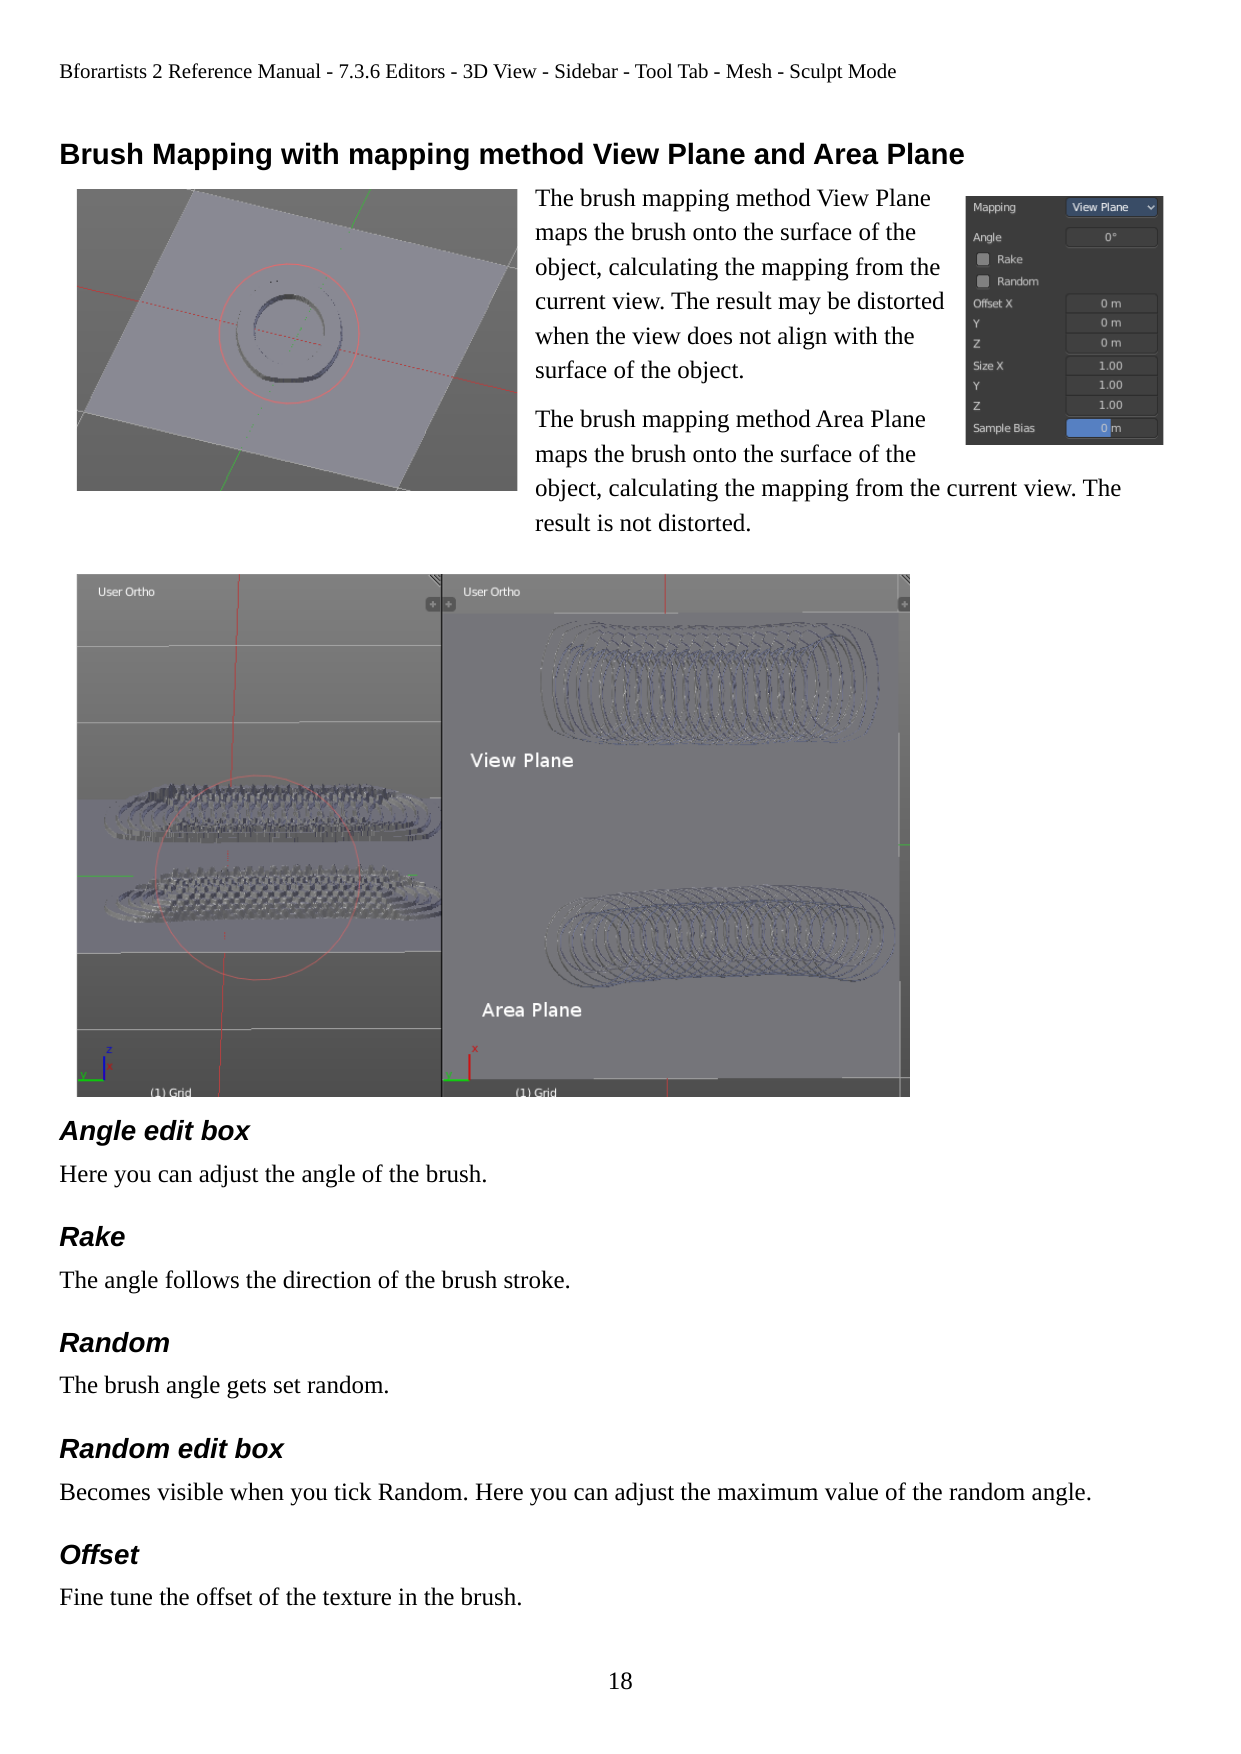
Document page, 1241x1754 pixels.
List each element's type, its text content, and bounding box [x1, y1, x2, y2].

picture [76, 189, 518, 491]
picture [965, 196, 1164, 445]
text Fine tune the offset of the texture in the brush. [59, 1582, 1181, 1611]
subtitle Rake [59, 1220, 1181, 1252]
text The angle follows the direction of the brush stroke. [59, 1265, 1181, 1293]
text Becomes visible when you tick Random. Here you can adjust the maximum value of the random angle. [59, 1477, 1181, 1505]
text The brush mapping method Area Plane maps the brush onto the surface of the object, calculating the mapping from the current view. The result is not distorted. [59, 404, 1181, 537]
text Here you can adjust the angle of the brush. [59, 1159, 1181, 1187]
subtitle Angle edit box [59, 1097, 1181, 1146]
subtitle Brush Mapping with mapping method View Plane and Area Plane [59, 137, 1181, 170]
text The brush angle gets set random. [59, 1371, 1181, 1399]
subtitle Random [59, 1326, 1181, 1358]
picture [76, 574, 910, 1097]
subtitle Offset [59, 1538, 1181, 1570]
text The brush mapping method View Plane maps the brush onto the surface of the object, calculating the mapping from the current view. The result may be distorted when the view does not align with the surface of the object. [59, 183, 1181, 384]
subtitle Random edit box [59, 1432, 1181, 1464]
